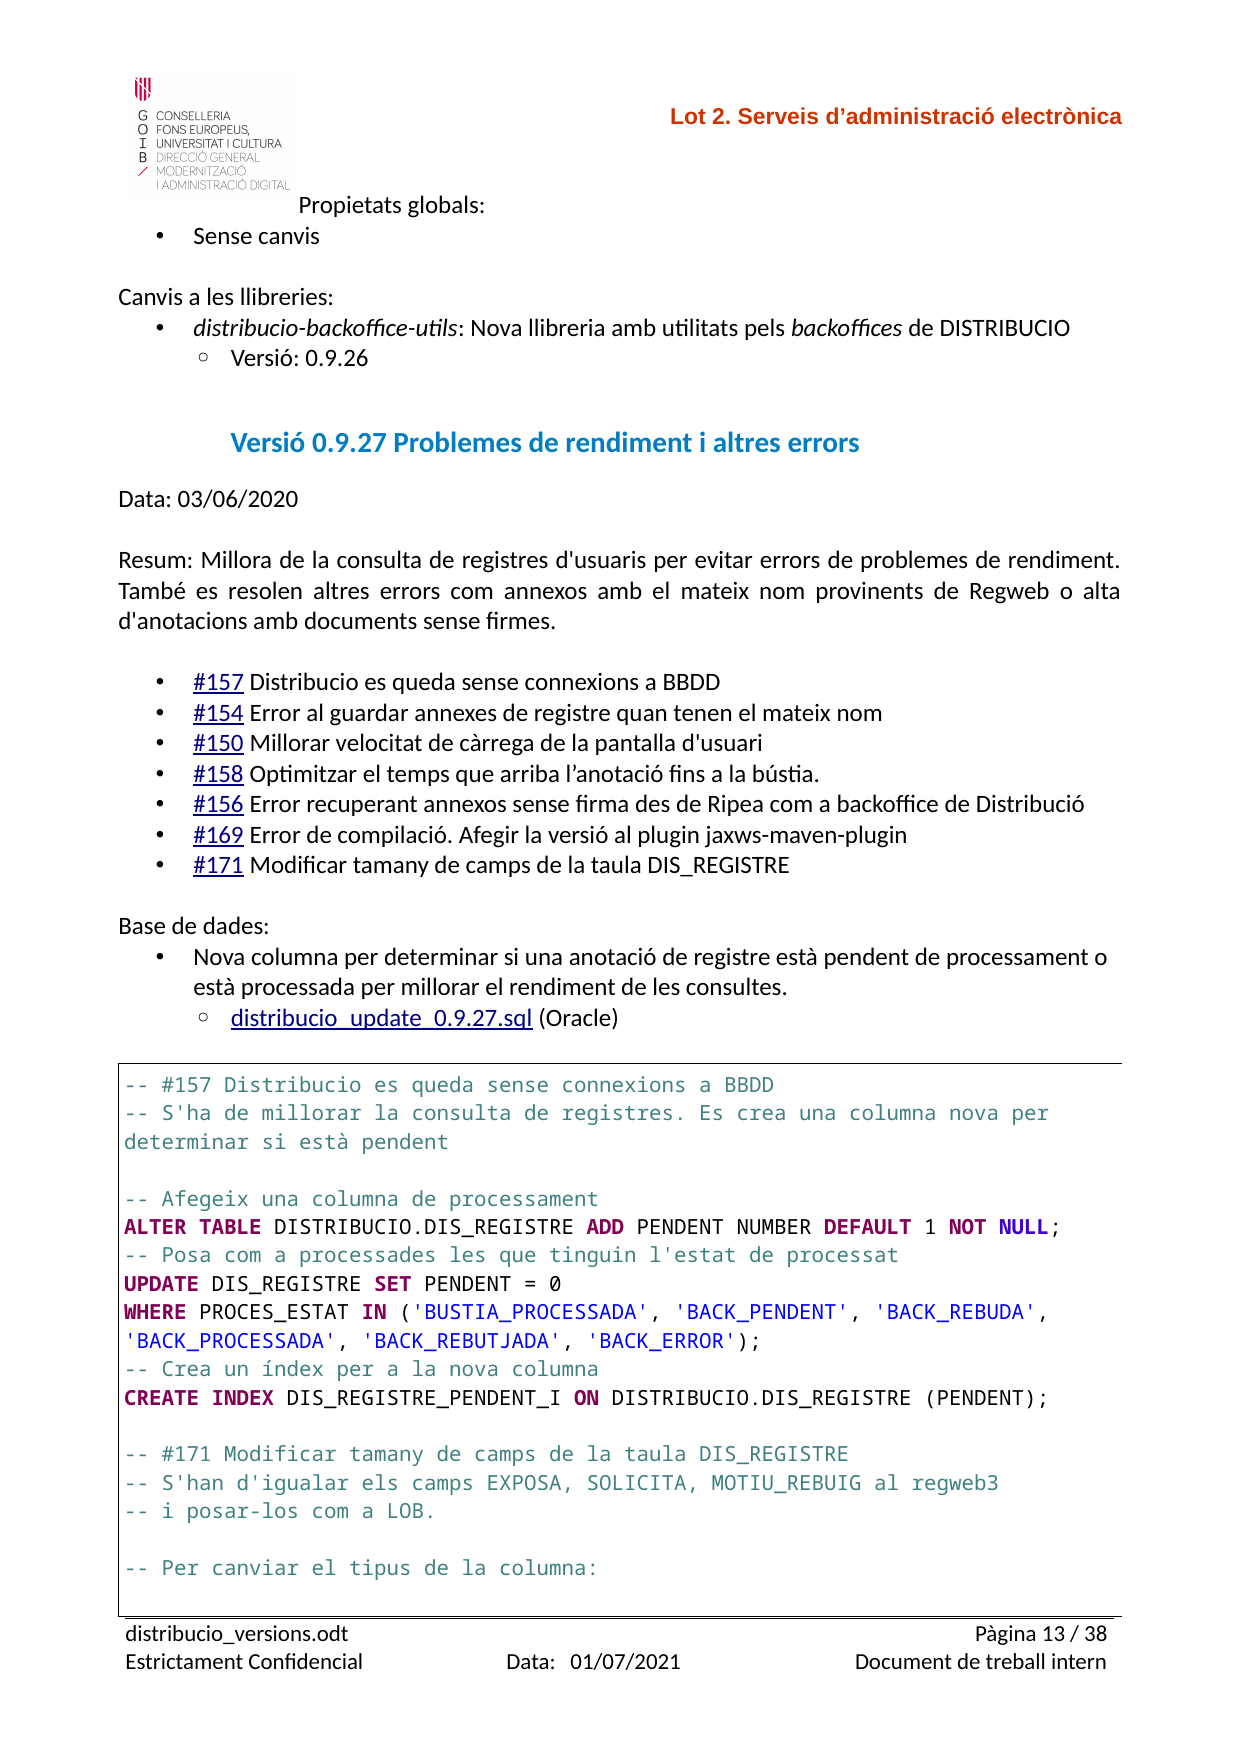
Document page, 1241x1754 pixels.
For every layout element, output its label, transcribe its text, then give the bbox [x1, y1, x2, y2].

list Nova columna per determinar si una anotació de registre està pendent de processament o està processada per millorar el rendiment de les consultes. [156, 941, 1122, 1002]
list distribucio-backoffice-utils: Nova llibreria amb utilitats pels backoffices de DISTRIBUCIO [156, 312, 1122, 342]
list distribucio_update_0.9.27.sql (Oracle) [193, 1002, 1122, 1033]
picture [126, 70, 299, 197]
list #169 Error de compilació. Afegir la versió al plugin jaxws-maven-plugin [156, 819, 1122, 849]
list Sense canvis [156, 220, 1122, 251]
list #150 Millorar velocitat de càrrega de la pantalla d'usuari [156, 727, 1122, 758]
list #158 Optimitzar el temps que arriba l’anotació fins a la bústia. [156, 758, 1122, 788]
list #156 Error recuperant annexos sense firma des de Ripea com a backoffice de Distribució [156, 788, 1122, 819]
text Data: 03/06/2020 [118, 483, 1122, 514]
table_header -- #157 Distribucio es queda sense connexions a BBDD -- S'ha de millorar la consulta de registres. Es crea una columna nova per determinar si està pendent -- Afegeix una columna de processament ALTER TABLE DISTRIBUCIO.DIS_REGISTRE ADD PENDENT NUMBER DEFAULT 1 NOT NULL; -- Posa com a processades les que tinguin l'estat de processat UPDATE DIS_REGISTRE SET PENDENT = 0 WHERE PROCES_ESTAT IN ('BUSTIA_PROCESSADA', 'BACK_PENDENT', 'BACK_REBUDA', 'BACK_PROCESSADA', 'BACK_REBUTJADA', 'BACK_ERROR'); -- Crea un índex per a la nova columna CREATE INDEX DIS_REGISTRE_PENDENT_I ON DISTRIBUCIO.DIS_REGISTRE (PENDENT); -- #171 Modificar tamany de camps de la taula DIS_REGISTRE -- S'han d'igualar els camps EXPOSA, SOLICITA, MOTIU_REBUIG al regweb3 -- i posar-los com a LOB. -- Per canviar el tipus de la columna: [119, 1064, 1122, 1616]
text Resum: Millora de la consulta de registres d'usuaris per evitar errors de problemes de rendiment. També es resolen altres errors com annexos amb el mateix nom provinents de Regweb o alta d'anotacions amb documents sense firmes. [118, 544, 1122, 636]
text Base de dades: [118, 911, 1122, 941]
list Versió: 0.9.26 [193, 342, 1122, 373]
text Canvis a les llibreries: [118, 281, 1122, 312]
subtitle Versió 0.9.27 Problemes de rendiment i altres errors [153, 424, 1122, 459]
list #157 Distribucio es queda sense connexions a BBDD [156, 666, 1122, 697]
text Propietats globals: [118, 190, 1122, 220]
list #171 Modificar tamany de camps de la taula DIS_REGISTRE [156, 849, 1122, 880]
list #154 Error al guardar annexes de registre quan tenen el mateix nom [156, 697, 1122, 727]
